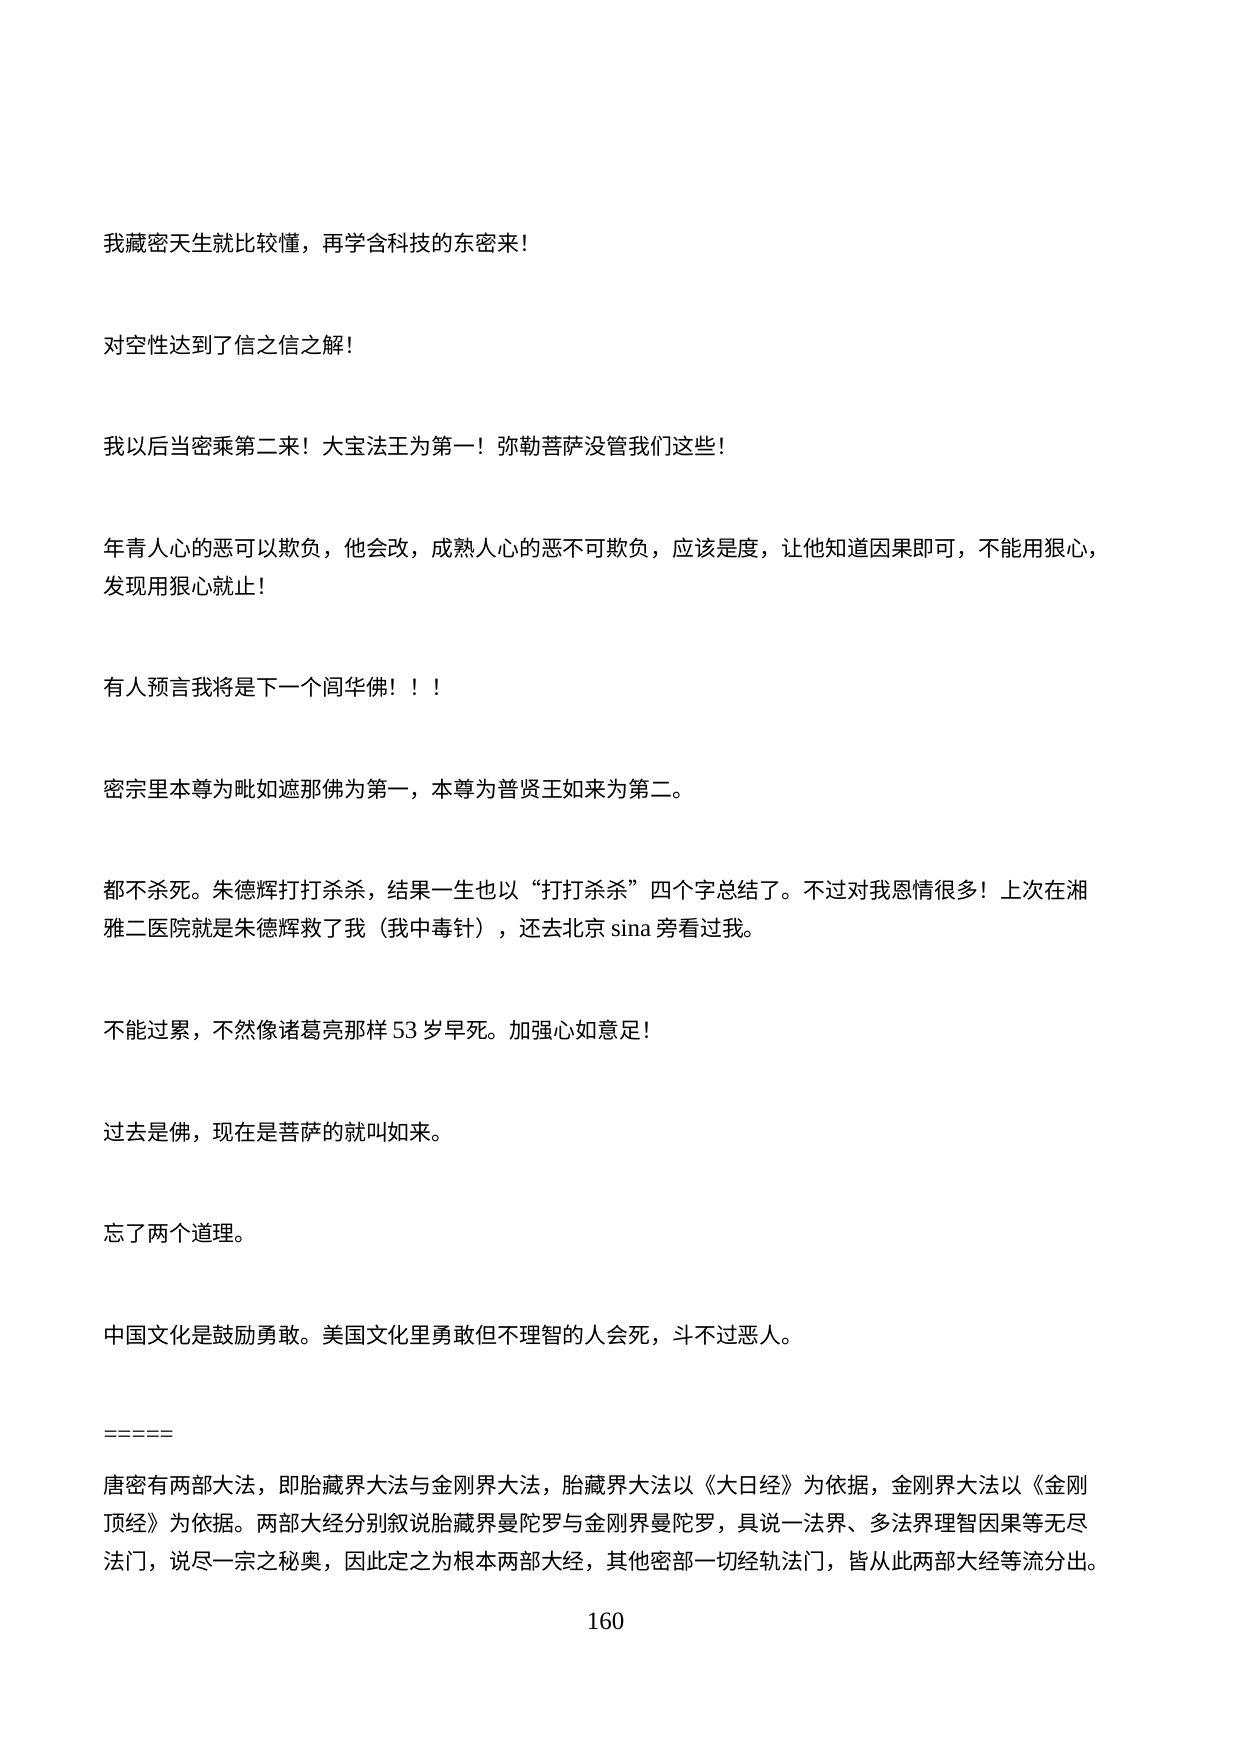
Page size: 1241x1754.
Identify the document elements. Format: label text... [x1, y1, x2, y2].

text ===== [103, 1419, 1107, 1448]
text 我以后当密乘第二来！大宝法王为第一！弥勒菩萨没管我们这些！ [103, 429, 1107, 461]
text 对空性达到了信之信之解！ [103, 328, 1107, 359]
text 忘了两个道理。 [103, 1216, 1107, 1248]
text 不能过累，不然像诸葛亮那样53岁早死。加强心如意足！ [103, 1013, 1107, 1044]
text 我藏密天生就比较懂，再学含科技的东密来！ [103, 226, 1107, 258]
text 中国文化是鼓励勇敢。美国文化里勇敢但不理智的人会死，斗不过恶人。 [103, 1318, 1107, 1349]
text 密宗里本尊为毗如遮那佛为第一，本尊为普贤王如来为第二。 [103, 772, 1107, 803]
text 过去是佛，现在是菩萨的就叫如来。 [103, 1114, 1107, 1146]
text 都不杀死。朱德辉打打杀杀，结果一生也以“打打杀杀”四个字总结了。不过对我恩情很多！上次在湘雅二医院就是朱德辉救了我（我中毒针），还去北京sina旁看过我。 [103, 873, 1107, 943]
text 有人预言我将是下一个闾华佛！！！ [103, 670, 1107, 702]
text 年青人心的恶可以欺负，他会改，成熟人心的恶不可欺负，应该是度，让他知道因果即可，不能用狠心，发现用狠心就止！ [103, 531, 1107, 600]
text 唐密有两部大法，即胎藏界大法与金刚界大法，胎藏界大法以《大日经》为依据，金刚界大法以《金刚顶经》为依据。两部大经分别叙说胎藏界曼陀罗与金刚界曼陀罗，具说一法界、多法界理智因果等无尽法门，说尽一宗之秘奥，因此定之为根本两部大经，其他密部一切经轨法门，皆从此两部大经等流分出。 [103, 1468, 1107, 1576]
